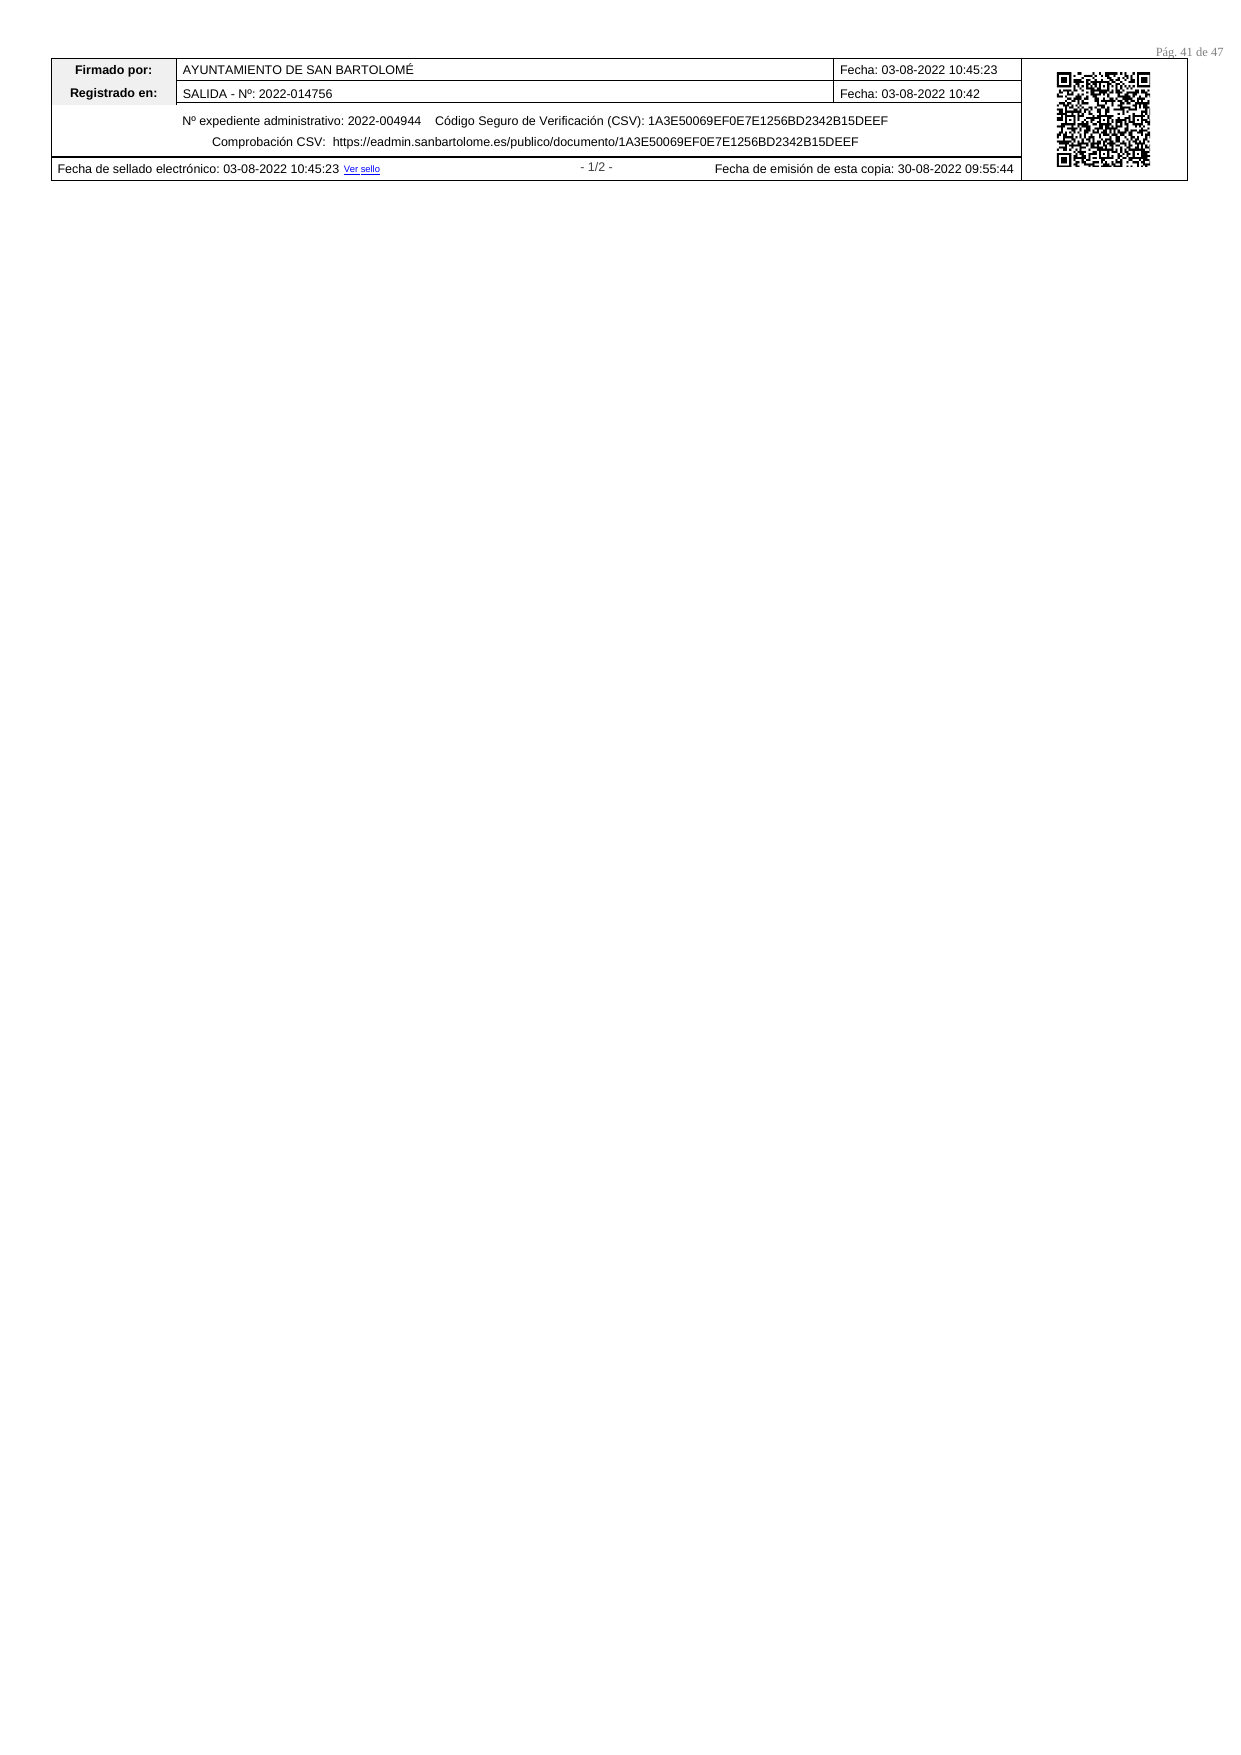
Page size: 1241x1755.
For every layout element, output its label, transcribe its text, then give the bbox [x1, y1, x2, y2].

table_header [1022, 59, 1187, 180]
picture [1056, 72, 1151, 167]
table_cell SALIDA - Nº: 2022-014756 [177, 81, 833, 102]
table_header AYUNTAMIENTO DE SAN BARTOLOMÉ [177, 59, 833, 80]
table_header Firmado por: [52, 59, 176, 80]
table_cell Registrado en: [52, 84, 176, 102]
table_cell Fecha: 03-08-2022 10:42 [834, 81, 1021, 102]
table_header Fecha: 03-08-2022 10:45:23 [834, 59, 1021, 80]
table_cell Nº expediente administrativo: 2022-004944 Código Seguro de Verificación (CSV): 1A3E50069EF0E7E1256BD2342B15DEEF Comprobación CSV: https://eadmin.sanbartolome.es/publico/documento/1A3E50069EF0E7E1256BD2342B15DEEF [52, 103, 1021, 156]
table_cell Fecha de sellado electrónico: 03-08-2022 10:45:23 Ver sello - 1/2 - Fecha de emisión de esta copia: 30-08-2022 09:55:44 [52, 158, 1021, 180]
